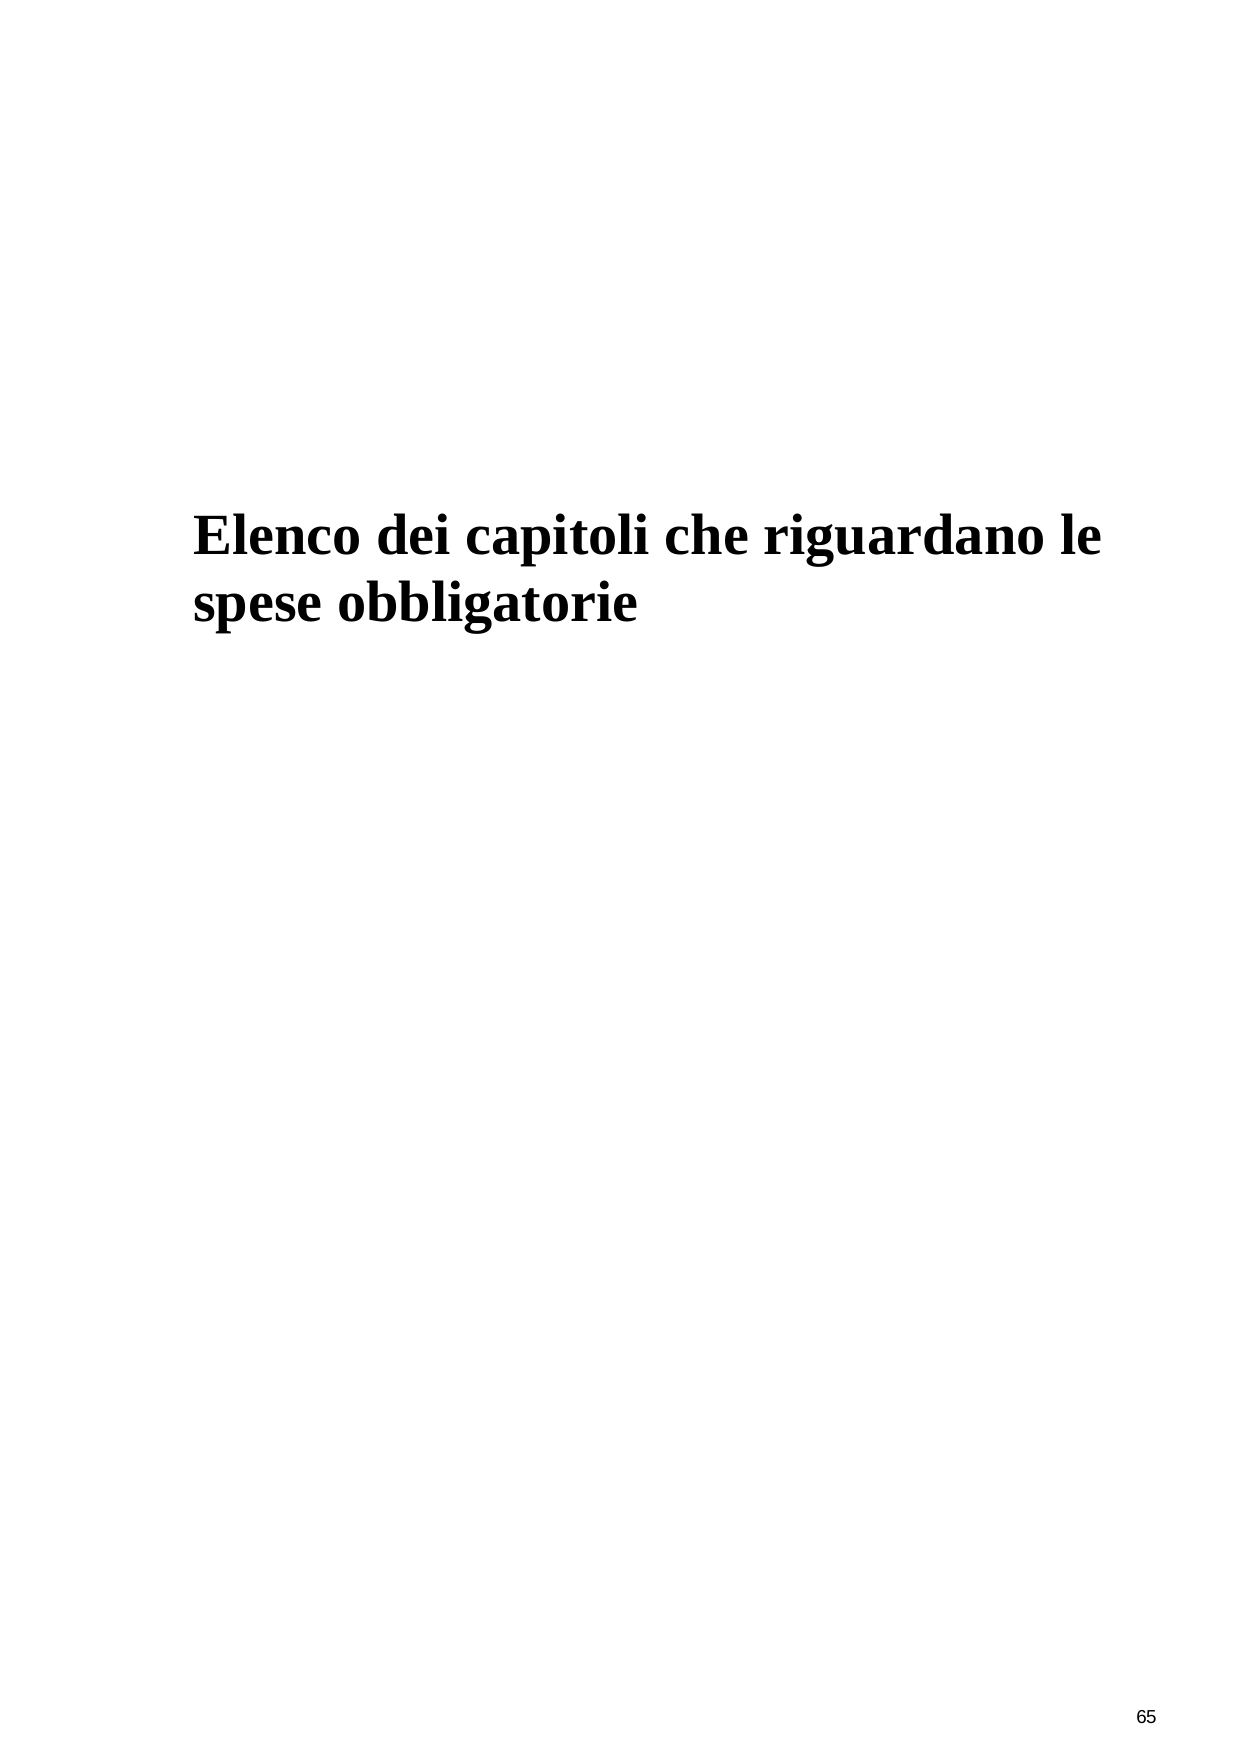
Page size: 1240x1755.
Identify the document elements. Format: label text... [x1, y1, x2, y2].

subtitle Elenco dei capitoli che riguardano le spese obbligatorie [193, 500, 1210, 634]
